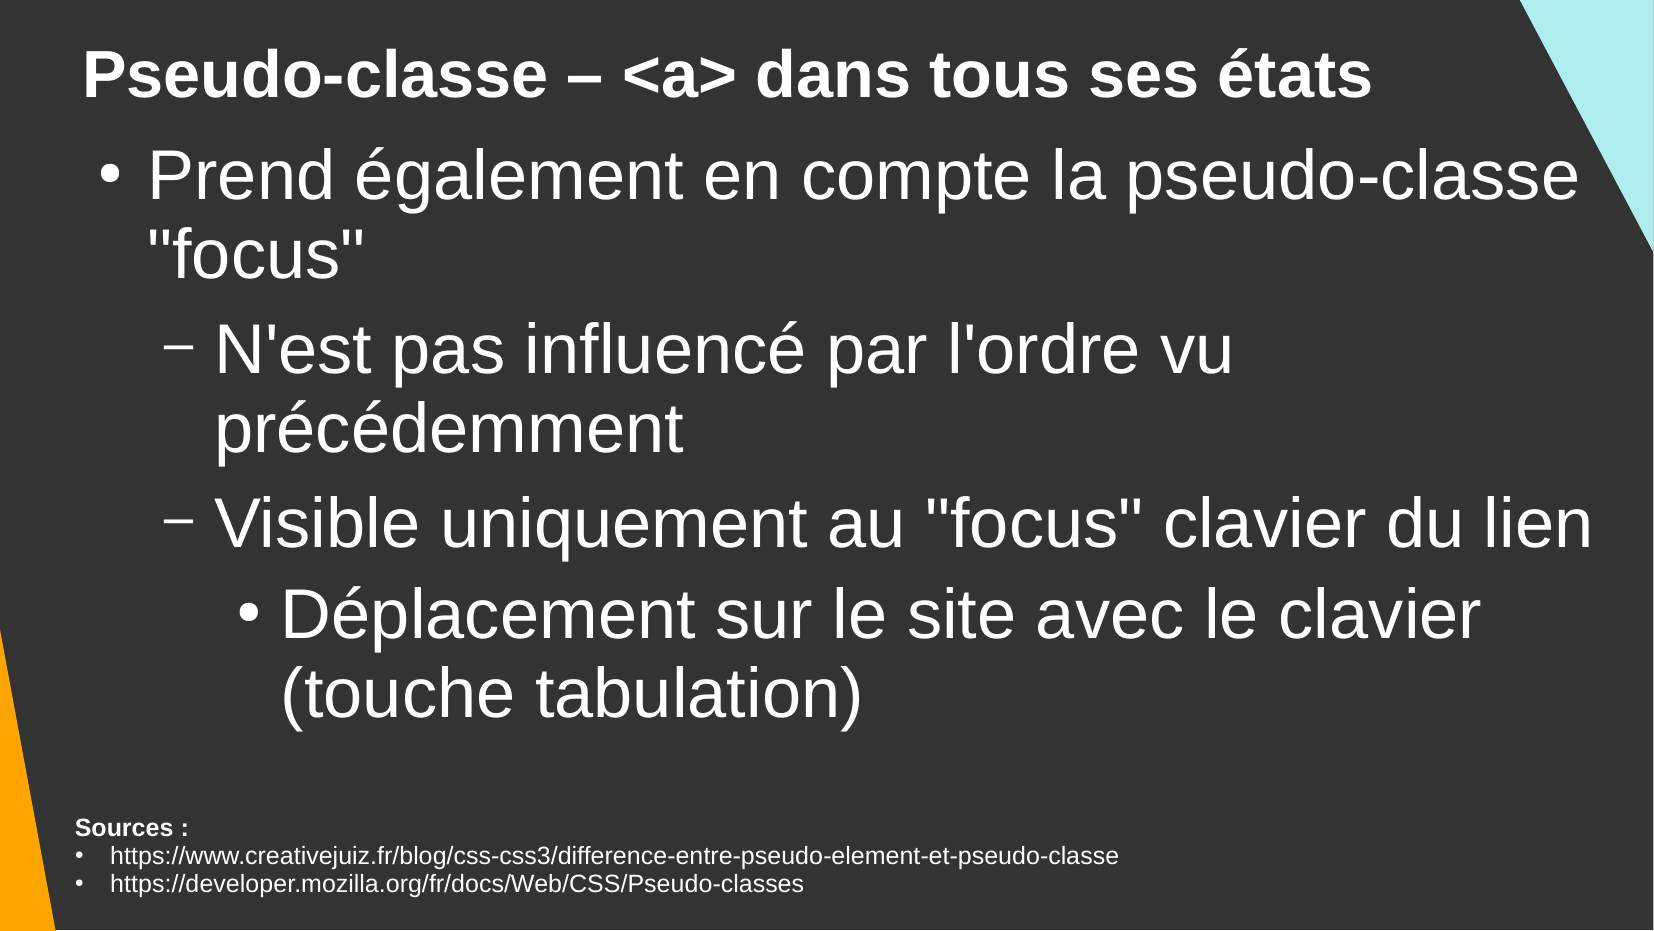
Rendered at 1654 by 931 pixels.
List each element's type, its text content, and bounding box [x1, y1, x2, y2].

text_box [0, 629, 56, 931]
text_box Sources : https://www.creativejuiz.fr/blog/css-css3/difference-entre-pseudo-element-et-pseudo-classe https://developer.mozilla.org/fr/docs/Web/CSS/Pseudo-classes [60, 806, 1546, 931]
title Pseudo-classe – <a> dans tous ses états [82, 37, 1571, 114]
text_box [1519, 0, 1654, 254]
list Prend également en compte la pseudo-classe "focus" N'est pas influencé par l'ordre vu précédemment Visible uniquement au "focus" clavier du lien Déplacement sur le site avec le clavier (touche tabulation) [80, 135, 1605, 745]
